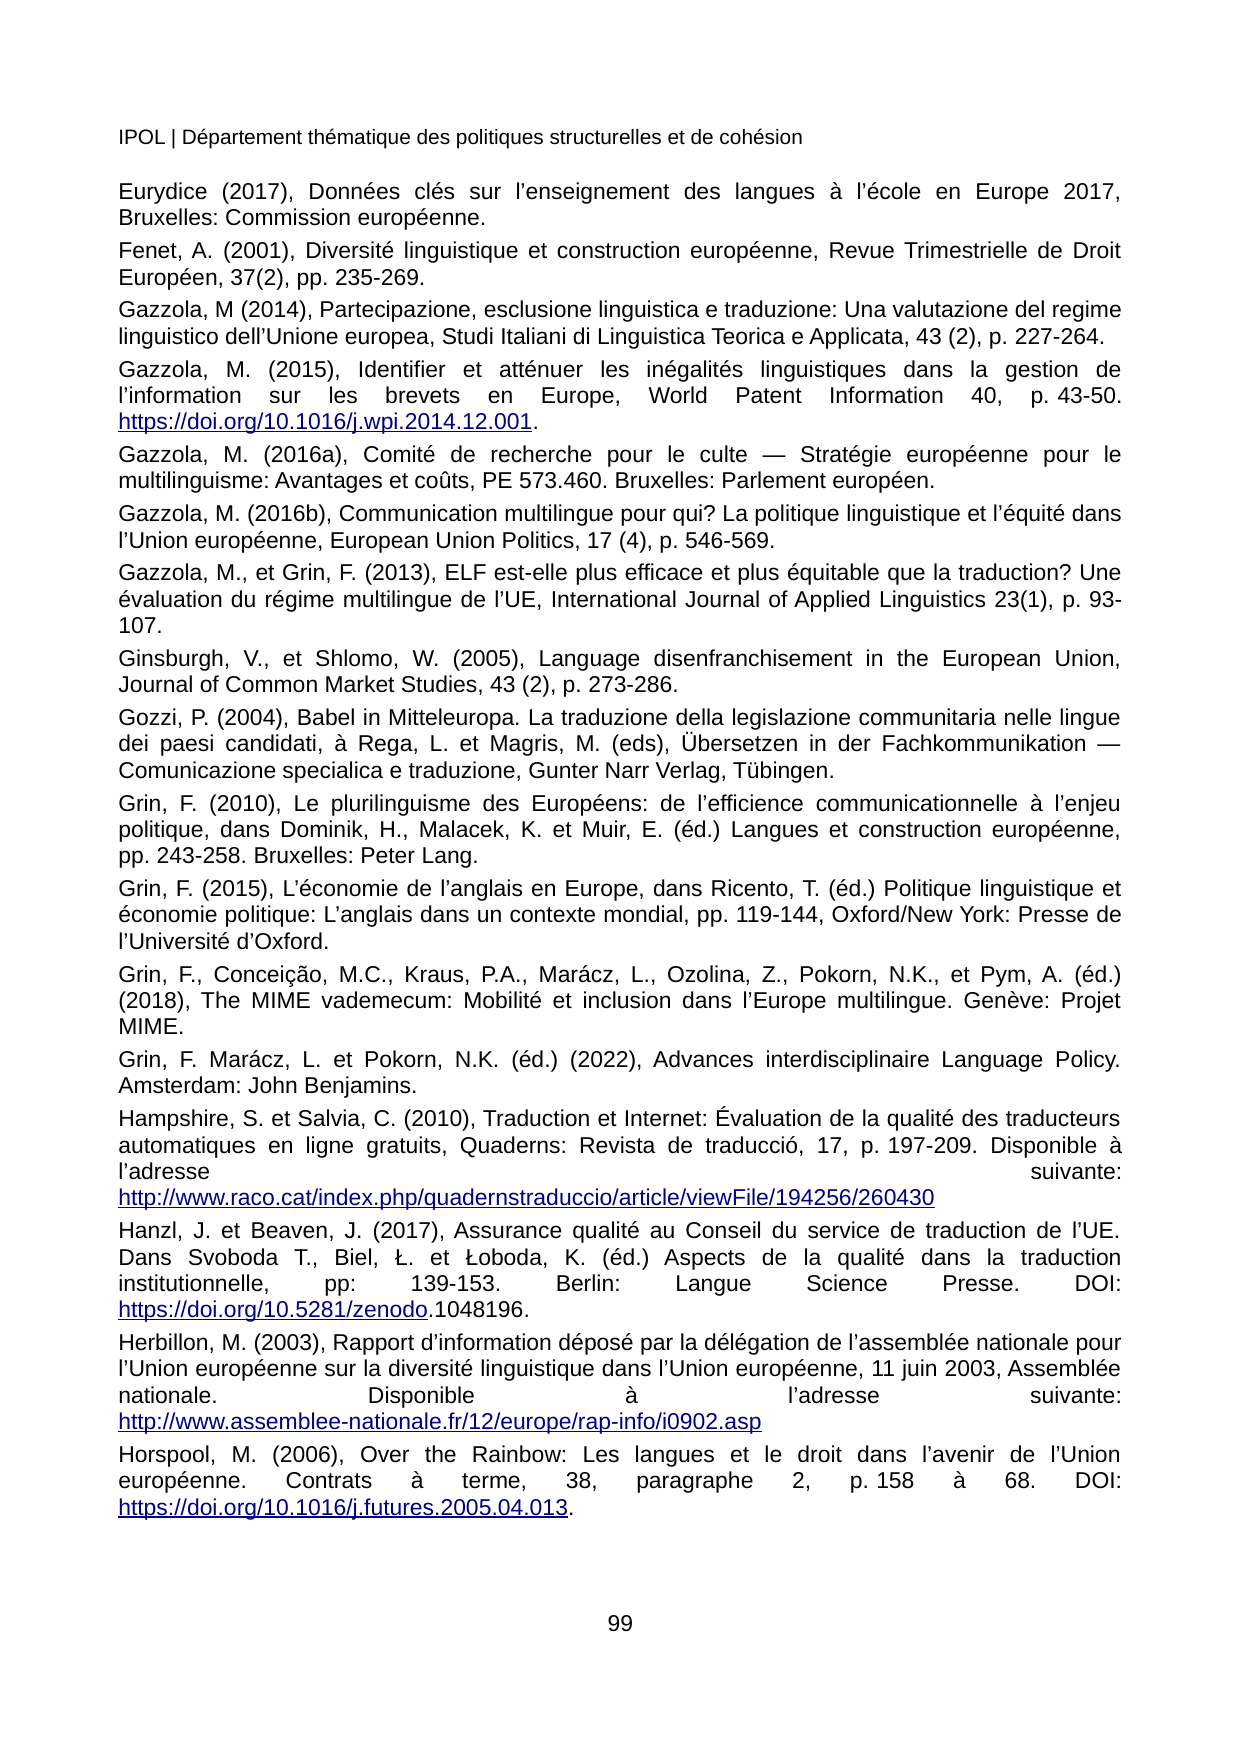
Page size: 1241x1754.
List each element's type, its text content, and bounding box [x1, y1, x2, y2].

text Grin, F. (2015), L’économie de l’anglais en Europe, dans Ricento, T. (éd.) Politique linguistique et économie politique: L’anglais dans un contexte mondial, pp. 119-144, Oxford/New York: Presse de l’Université d’Oxford. [118, 875, 1122, 954]
text Gazzola, M. (2016a), Comité de recherche pour le culte — Stratégie européenne pour le multilinguisme: Avantages et coûts, PE 573.460. Bruxelles: Parlement européen. [118, 441, 1122, 494]
text Eurydice (2017), Données clés sur l’enseignement des langues à l’école en Europe 2017, Bruxelles: Commission européenne. [118, 178, 1122, 231]
text Grin, F., Conceição, M.C., Kraus, P.A., Marácz, L., Ozolina, Z., Pokorn, N.K., et Pym, A. (éd.) (2018), The MIME vademecum: Mobilité et inclusion dans l’Europe multilingue. Genève: Projet MIME. [118, 961, 1122, 1040]
text Ginsburgh, V., et Shlomo, W. (2005), Language disenfranchisement in the European Union, Journal of Common Market Studies, 43 (2), p. 273-286. [118, 645, 1122, 698]
text Fenet, A. (2001), Diversité linguistique et construction européenne, Revue Trimestrielle de Droit Européen, 37(2), pp. 235-269. [118, 237, 1122, 290]
text Horspool, M. (2006), Over the Rainbow: Les langues et le droit dans l’avenir de l’Union européenne. Contrats à terme, 38, paragraphe 2, p. 158 à 68. DOI: https://doi.org/10.1016/j.futures.2005.04.013. [118, 1441, 1122, 1520]
text Gazzola, M (2014), Partecipazione, esclusione linguistica e traduzione: Una valutazione del regime linguistico dell’Unione europea, Studi Italiani di Linguistica Teorica e Applicata, 43 (2), p. 227-264. [118, 296, 1122, 349]
text Herbillon, M. (2003), Rapport d’information déposé par la délégation de l’assemblée nationale pour l’Union européenne sur la diversité linguistique dans l’Union européenne, 11 juin 2003, Assemblée nationale. Disponible à l’adresse suivante: http://www.assemblee-nationale.fr/12/europe/rap-info/i0902.asp [118, 1329, 1122, 1434]
text Grin, F. (2010), Le plurilinguisme des Européens: de l’efficience communicationnelle à l’enjeu politique, dans Dominik, H., Malacek, K. et Muir, E. (éd.) Langues et construction européenne, pp. 243-258. Bruxelles: Peter Lang. [118, 789, 1122, 869]
text Hampshire, S. et Salvia, C. (2010), Traduction et Internet: Évaluation de la qualité des traducteurs automatiques en ligne gratuits, Quaderns: Revista de traducció, 17, p. 197-209. Disponible à l’adresse suivante: http://www.raco.cat/index.php/quadernstraduccio/article/viewFile/194256/260430 [118, 1105, 1122, 1211]
text Gazzola, M. (2016b), Communication multilingue pour qui? La politique linguistique et l’équité dans l’Union européenne, European Union Politics, 17 (4), p. 546-569. [118, 500, 1122, 553]
text Gazzola, M., et Grin, F. (2013), ELF est-elle plus efficace et plus équitable que la traduction? Une évaluation du régime multilingue de l’UE, International Journal of Applied Linguistics 23(1), p. 93-107. [118, 559, 1122, 638]
text Gozzi, P. (2004), Babel in Mitteleuropa. La traduzione della legislazione communitaria nelle lingue dei paesi candidati, à Rega, L. et Magris, M. (eds), Übersetzen in der Fachkommunikation — Comunicazione specialica e traduzione, Gunter Narr Verlag, Tübingen. [118, 704, 1122, 783]
text Gazzola, M. (2015), Identifier et atténuer les inégalités linguistiques dans la gestion de l’information sur les brevets en Europe, World Patent Information 40, p. 43-50. https://doi.org/10.1016/j.wpi.2014.12.001. [118, 356, 1122, 434]
text Hanzl, J. et Beaven, J. (2017), Assurance qualité au Conseil du service de traduction de l’UE. Dans Svoboda T., Biel, Ł. et Łoboda, K. (éd.) Aspects de la qualité dans la traduction institutionnelle, pp: 139-153. Berlin: Langue Science Presse. DOI: https://doi.org/10.5281/zenodo.1048196. [118, 1217, 1122, 1323]
text Grin, F. Marácz, L. et Pokorn, N.K. (éd.) (2022), Advances interdisciplinaire Language Policy. Amsterdam: John Benjamins. [118, 1046, 1122, 1099]
